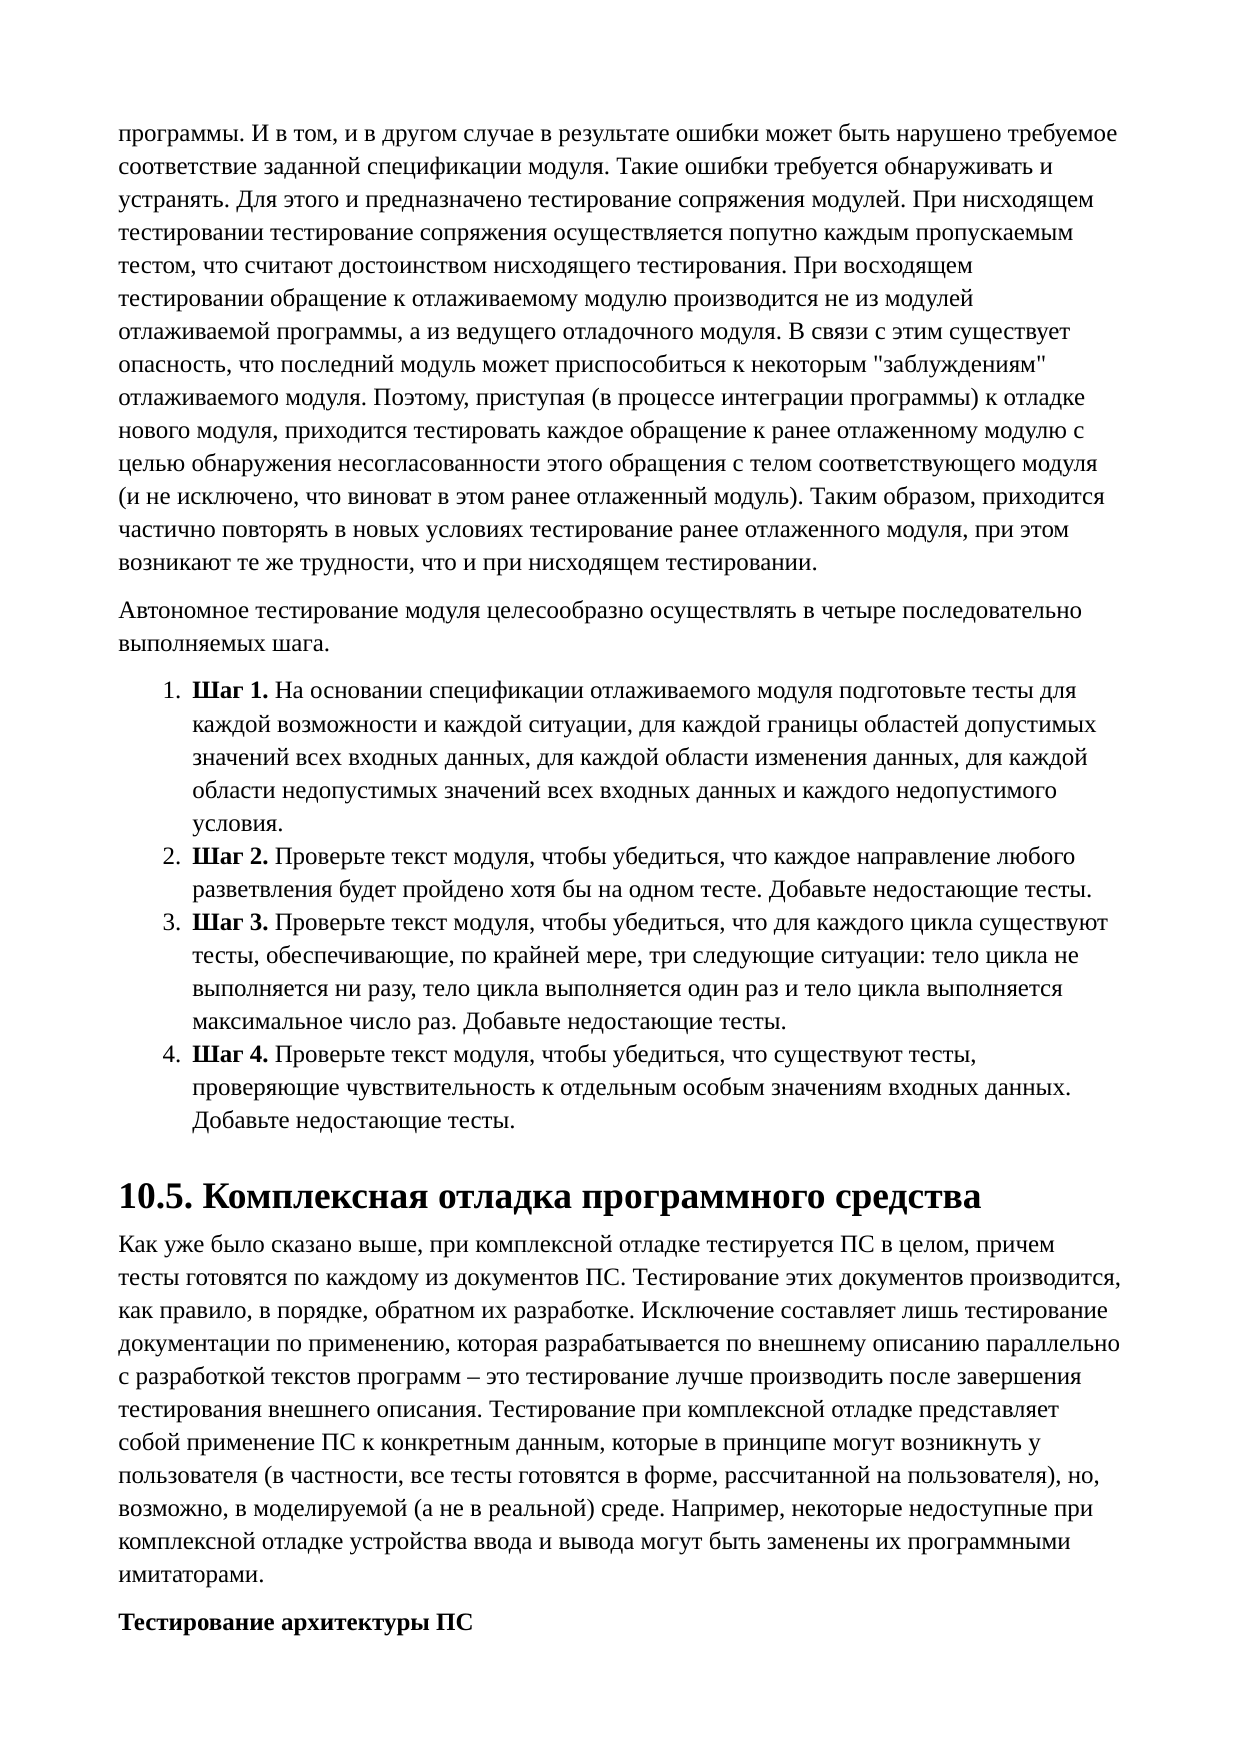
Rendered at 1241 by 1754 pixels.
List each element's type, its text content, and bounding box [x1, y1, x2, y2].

text Тестирование архитектуры ПС [118, 1607, 1122, 1636]
list Шаг 2. Проверьте текст модуля, чтобы убедиться, что каждое направление любого разветвления будет пройдено хотя бы на одном тесте. Добавьте недостающие тесты. [162, 841, 1122, 902]
text Автономное тестирование модуля целесообразно осуществлять в четыре последовательно выполняемых шага. [118, 595, 1122, 657]
text программы. И в том, и в другом случае в результате ошибки может быть нарушено требуемое соответствие заданной спецификации модуля. Такие ошибки требуется обнаруживать и устранять. Для этого и предназначено тестирование сопряжения модулей. При нисходящем тестировании тестирование сопряжения осуществляется попутно каждым пропускаемым тестом, что считают достоинством нисходящего тестирования. При восходящем тестировании обращение к отлаживаемому модулю производится не из модулей отлаживаемой программы, а из ведущего отладочного модуля. В связи с этим существует опасность, что последний модуль может приспособиться к некоторым "заблуждениям" отлаживаемого модуля. Поэтому, приступая (в процессе интеграции программы) к отладке нового модуля, приходится тестировать каждое обращение к ранее отлаженному модулю с целью обнаружения несогласованности этого обращения с телом соответствующего модуля (и не исключено, что виноват в этом ранее отлаженный модуль). Таким образом, приходится частично повторять в новых условиях тестирование ранее отлаженного модуля, при этом возникают те же трудности, что и при нисходящем тестировании. [118, 118, 1122, 576]
text Как уже было сказано выше, при комплексной отладке тестируется ПС в целом, причем тесты готовятся по каждому из документов ПС. Тестирование этих документов производится, как правило, в порядке, обратном их разработке. Исключение составляет лишь тестирование документации по применению, которая разрабатывается по внешнему описанию параллельно с разработкой текстов программ – это тестирование лучше производить после завершения тестирования внешнего описания. Тестирование при комплексной отладке представляет собой применение ПС к конкретным данным, которые в принципе могут возникнуть у пользователя (в частности, все тесты готовятся в форме, рассчитанной на пользователя), но, возможно, в моделируемой (а не в реальной) среде. Например, некоторые недоступные при комплексной отладке устройства ввода и вывода могут быть заменены их программными имитаторами. [118, 1229, 1122, 1588]
subtitle 10.5. Комплексная отладка программного средства [118, 1173, 1122, 1216]
list Шаг 1. На основании спецификации отлаживаемого модуля подготовьте тесты для каждой возможности и каждой ситуации, для каждой границы областей допустимых значений всех входных данных, для каждой области изменения данных, для каждой области недопустимых значений всех входных данных и каждого недопустимого условия. [162, 676, 1122, 836]
list Шаг 4. Проверьте текст модуля, чтобы убедиться, что существуют тесты, проверяющие чувствительность к отдельным особым значениям входных данных. Добавьте недостающие тесты. [162, 1039, 1122, 1134]
list Шаг 3. Проверьте текст модуля, чтобы убедиться, что для каждого цикла существуют тесты, обеспечивающие, по крайней мере, три следующие ситуации: тело цикла не выполняется ни разу, тело цикла выполняется один раз и тело цикла выполняется максимальное число раз. Добавьте недостающие тесты. [162, 907, 1122, 1034]
